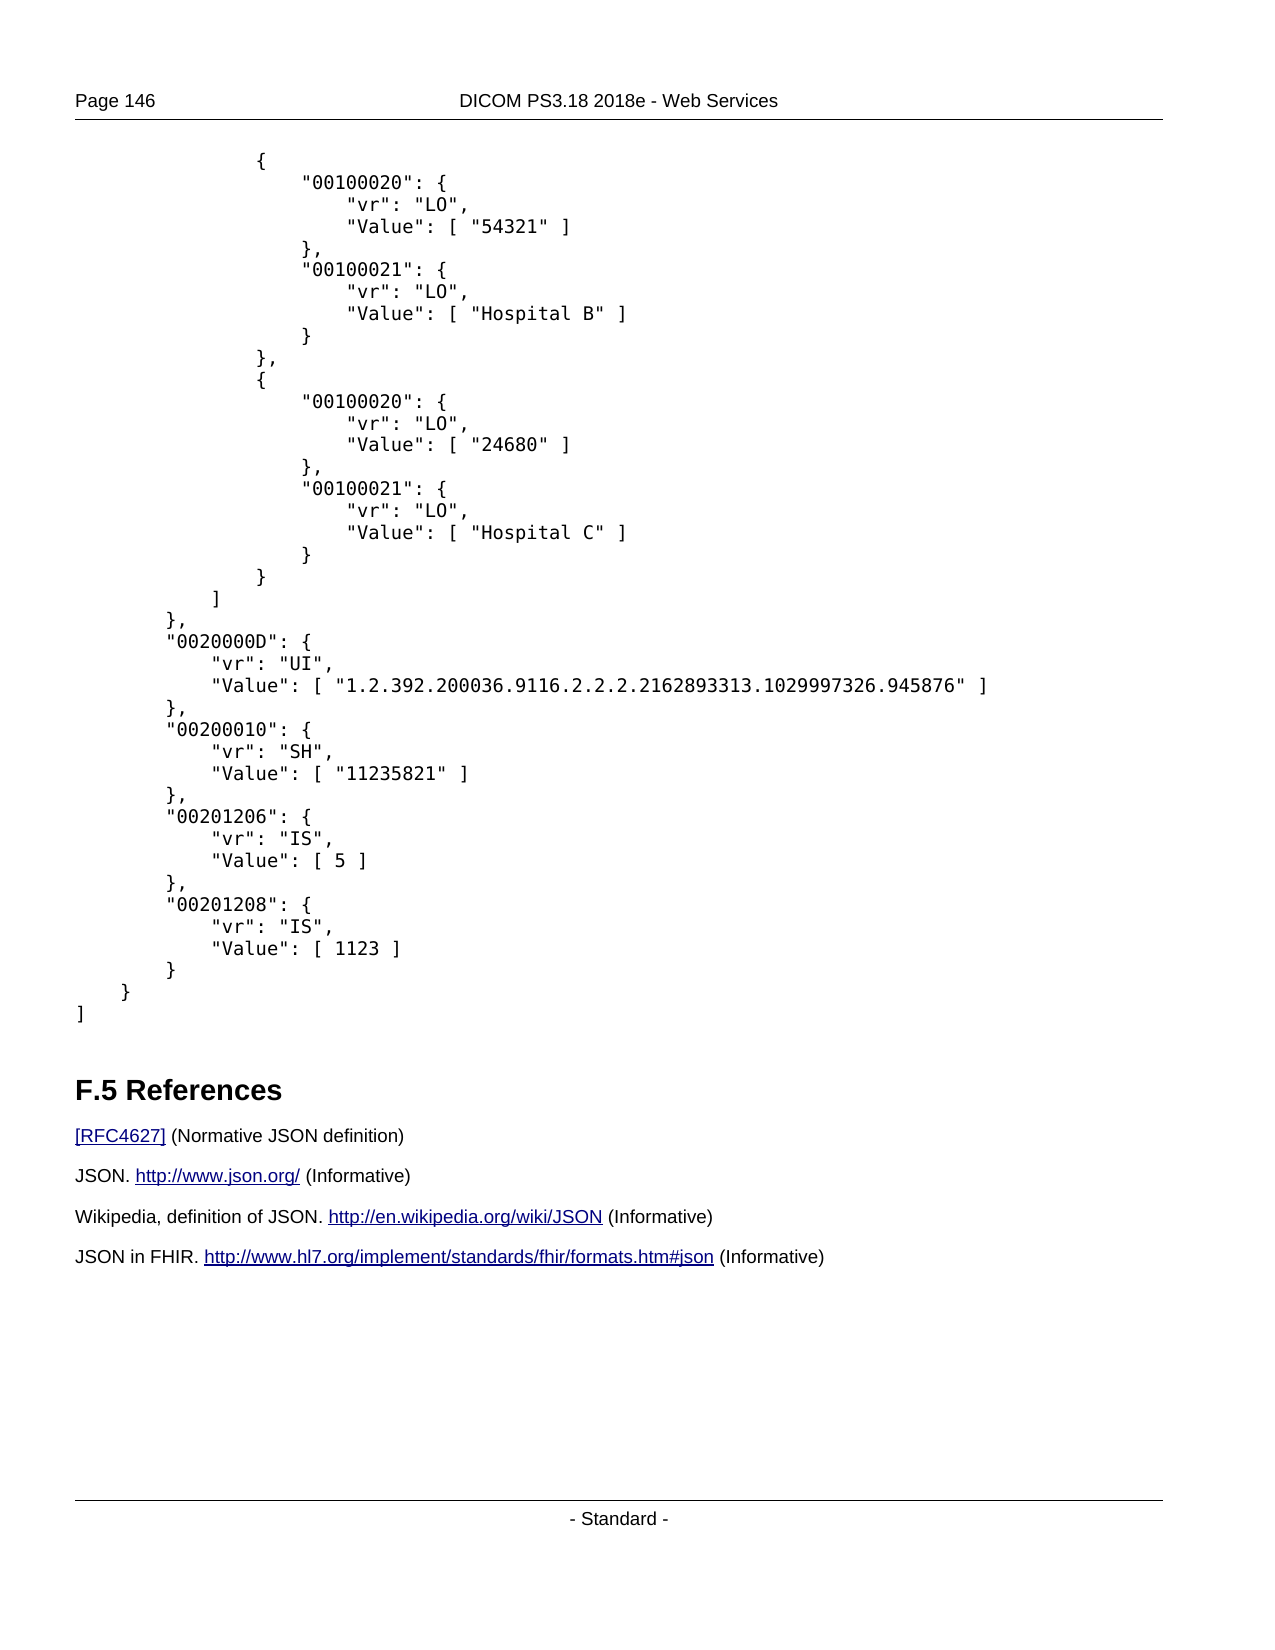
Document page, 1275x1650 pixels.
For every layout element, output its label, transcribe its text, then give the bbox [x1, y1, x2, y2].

text JSON. http://​www.json.org/ (Informative) [75, 1165, 1162, 1187]
text Wikipedia, definition of JSON. http://​en.wikipedia.org/​wiki/​JSON (Informative) [75, 1205, 1162, 1227]
text JSON in FHIR. http://​www.hl7.org/​implement/​standards/​fhir/​formats.htm#json (Informative) [75, 1246, 1162, 1267]
text F.5 References [75, 1072, 1162, 1106]
text [RFC4627] (Normative JSON definition) [75, 1125, 1162, 1146]
text { "00100020": { "vr": "LO", "Value": [ "54321" ] }, "00100021": { "vr": "LO", "Value": [ "Hospital B" ] } }, { "00100020": { "vr": "LO", "Value": [ "24680" ] }, "00100021": { "vr": "LO", "Value": [ "Hospital C" ] } } ] }, "0020000D": { "vr": "UI", "Value": [ "1.2.392.200036.9116.2.2.2.2162893313.1029997326.945876" ] }, "00200010": { "vr": "SH", "Value": [ "11235821" ] }, "00201206": { "vr": "IS", "Value": [ 5 ] }, "00201208": { "vr": "IS", "Value": [ 1123 ] } } ] [75, 150, 1162, 1054]
